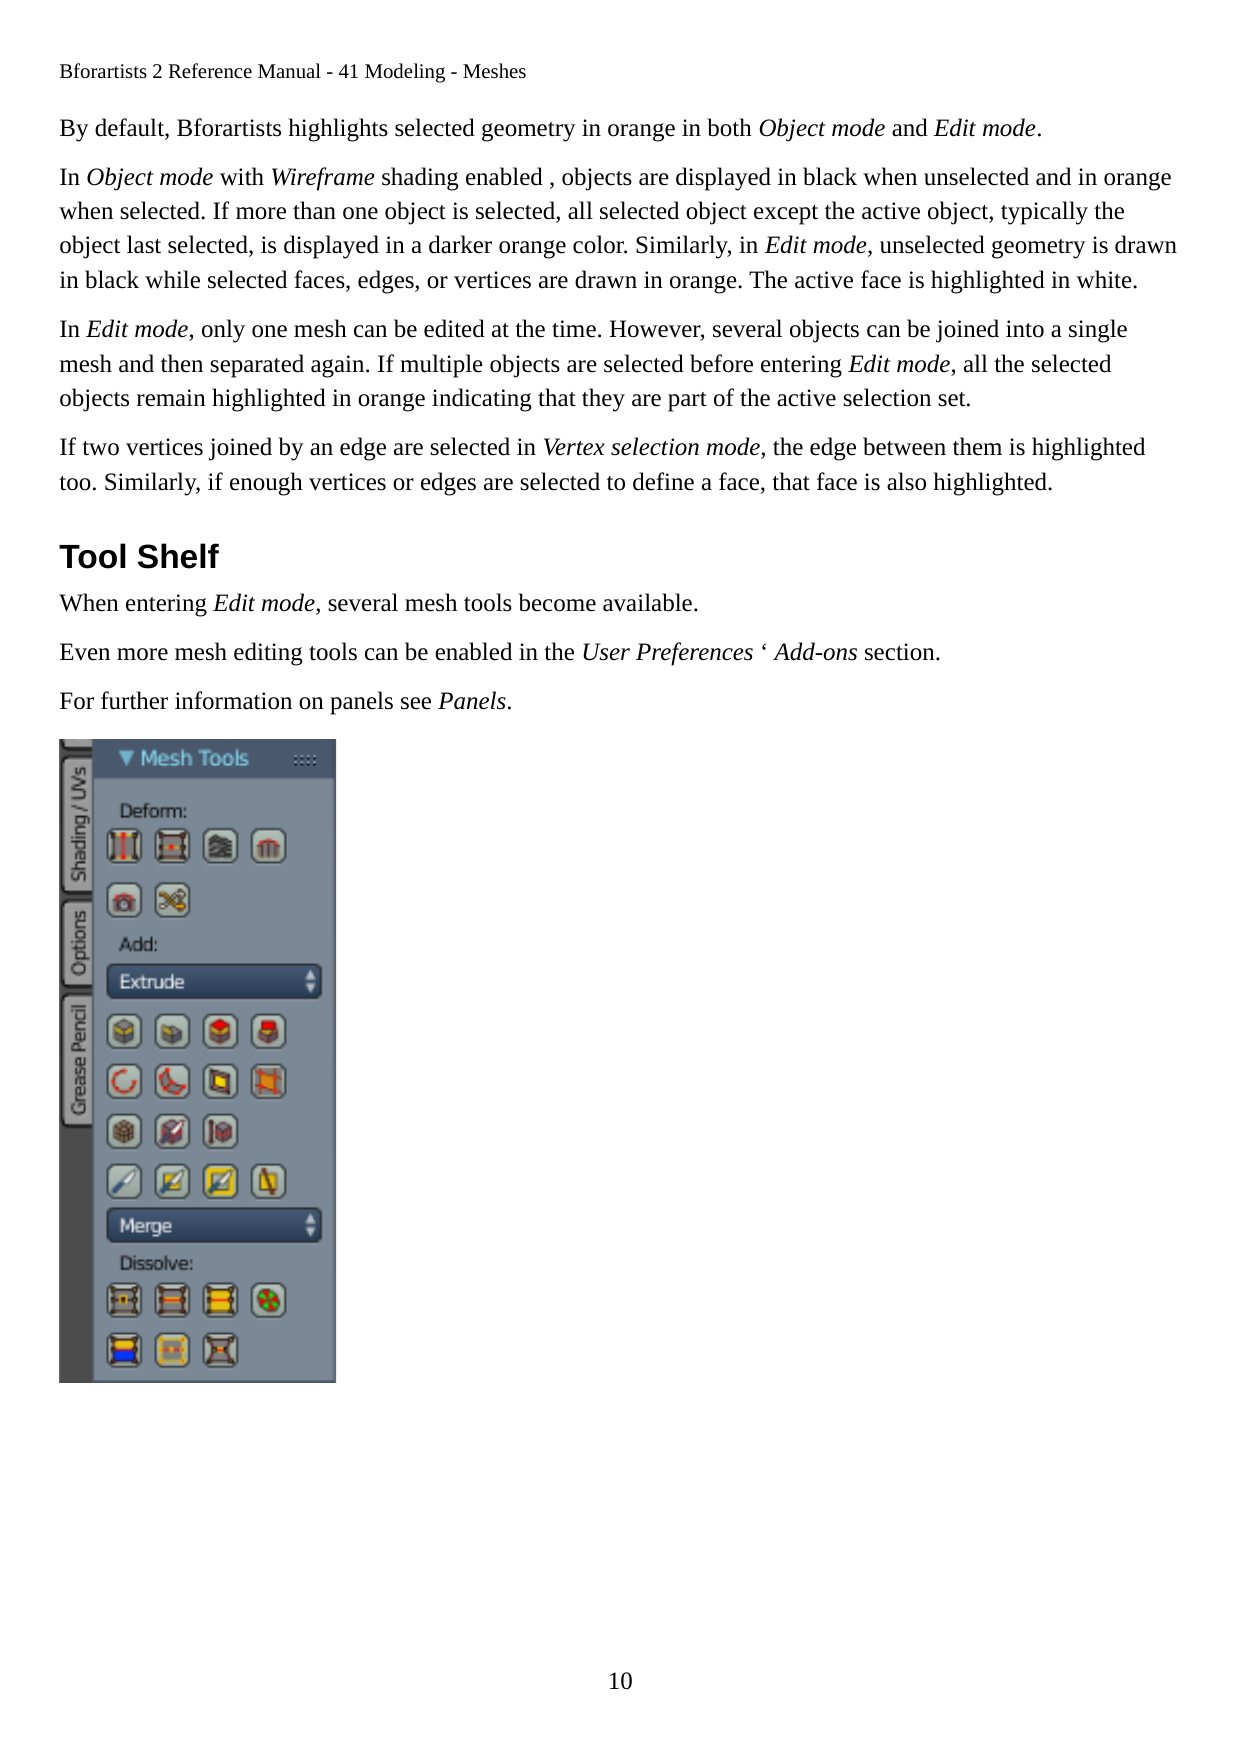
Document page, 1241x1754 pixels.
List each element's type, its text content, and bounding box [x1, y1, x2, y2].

text By default, Bforartists highlights selected geometry in orange in both Object mode and Edit mode. [59, 113, 1181, 141]
picture [59, 739, 337, 1383]
subtitle Tool Shelf [59, 537, 1181, 575]
text If two vertices joined by an edge are selected in Vertex selection mode, the edge between them is highlighted too. Similarly, if enough vertices or edges are selected to define a face, that face is also highlighted. [59, 432, 1181, 495]
text Even more mesh editing tools can be enabled in the User Preferences ‘ Add-ons section. [59, 637, 1181, 666]
text When entering Edit mode, several mesh tools become available. [59, 588, 1181, 616]
text In Object mode with Wireframe shading enabled , objects are displayed in black when unselected and in orange when selected. If more than one object is selected, all selected object except the active object, typically the object last selected, is displayed in a darker orange color. Similarly, in Edit mode, unselected geometry is drawn in black while selected faces, edges, or vertices are drawn in orange. The active face is highlighted in white. [59, 162, 1181, 294]
text For further information on panels see Panels. [59, 686, 1181, 714]
text In Edit mode, only one mesh can be edited at the time. However, several objects can be joined into a single mesh and then separated again. If multiple objects are selected before entering Edit mode, all the selected objects remain highlighted in orange indicating that they are part of the active selection set. [59, 314, 1181, 412]
